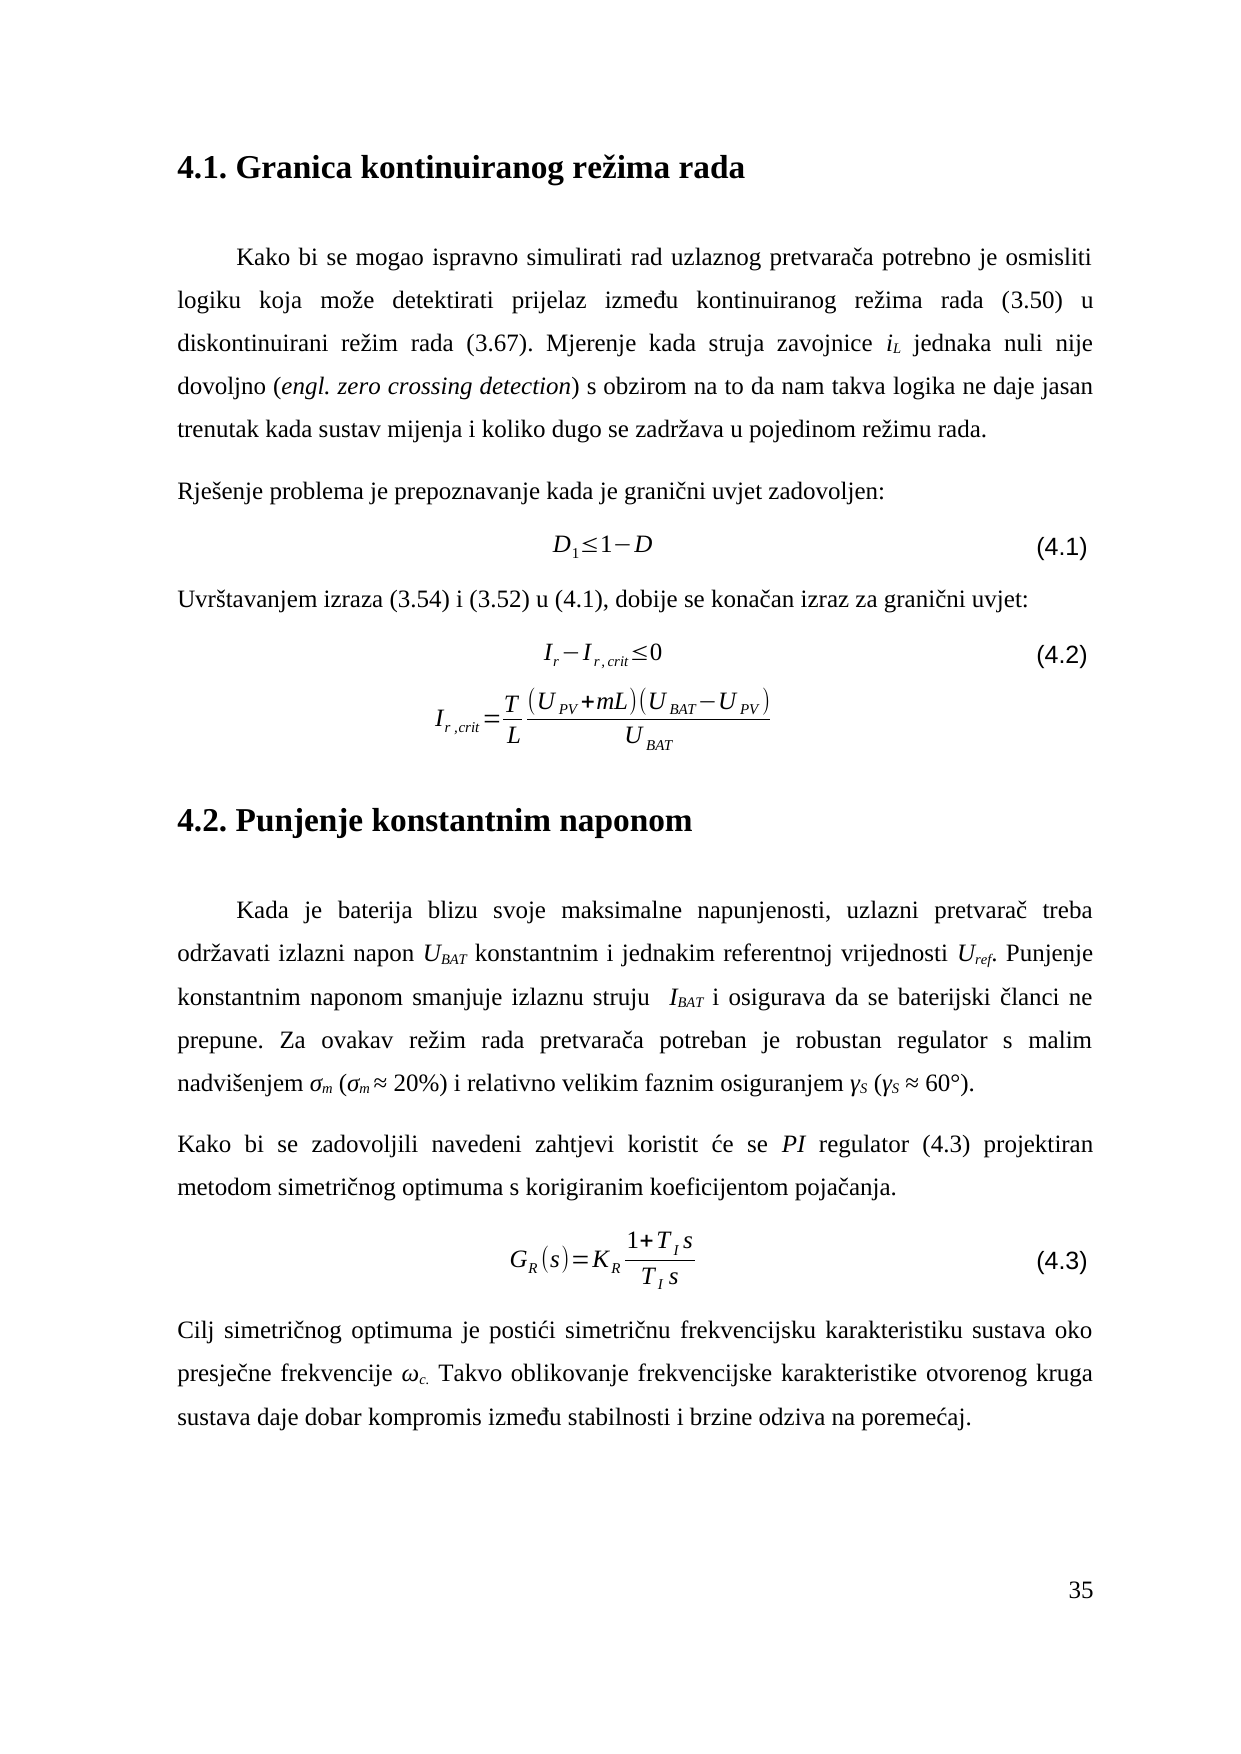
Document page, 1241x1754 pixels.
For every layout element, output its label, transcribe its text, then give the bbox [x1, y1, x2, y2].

text Kada je baterija blizu svoje maksimalne napunjenosti, uzlazni pretvarač treba održavati izlazni napon UBAT konstantnim i jednakim referentnoj vrijednosti Uref. Punjenje konstantnim naponom smanjuje izlaznu struju IBAT i osigurava da se baterijski članci ne prepune. Za ovakav režim rada pretvarača potreban je robustan regulator s malim nadvišenjem σm (σm ≈ 20%) i relativno velikim faznim osiguranjem γS (γS ≈ 60°). [177, 895, 1093, 1097]
text Cilj simetričnog optimuma je postići simetričnu frekvencijsku karakteristiku sustava oko presječne frekvencije ωc. Takvo oblikovanje frekvencijske karakteristike otvorenog kruga sustava daje dobar kompromis između stabilnosti i brzine odziva na poremećaj. [177, 1315, 1093, 1430]
table_cell [1028, 680, 1093, 763]
table_header [177, 633, 1028, 680]
subtitle Granica kontinuiranog režima rada [177, 147, 1093, 185]
text Kako bi se mogao ispravno simulirati rad uzlaznog pretvarača potrebno je osmisliti logiku koja može detektirati prijelaz između kontinuiranog režima rada (3.50) u diskontinuirani režim rada (3.67). Mjerenje kada struja zavojnice iL jednaka nuli nije dovoljno (engl. zero crossing detection) s obzirom na to da nam takva logika ne daje jasan trenutak kada sustav mijenja i koliko dugo se zadržava u pojedinom režimu rada. [177, 242, 1093, 443]
table_header (4.3) [1028, 1221, 1093, 1303]
table_header (4.2) [1028, 633, 1093, 680]
text Kako bi se zadovoljili navedeni zahtjevi koristit će se PI regulator (4.3) projektiran metodom simetričnog optimuma s korigiranim koeficijentom pojačanja. [177, 1129, 1093, 1201]
table_header [177, 525, 1028, 572]
table_header (4.1) [1028, 525, 1093, 572]
table_cell [177, 680, 1028, 763]
subtitle Punjenje konstantnim naponom [177, 800, 1093, 839]
text Rješenje problema je prepoznavanje kada je granični uvjet zadovoljen: [177, 476, 1093, 504]
text Uvrštavanjem izraza (3.54) i (3.52) u (4.1), dobije se konačan izraz za granični uvjet: [177, 584, 1093, 613]
table_header [177, 1221, 1028, 1303]
